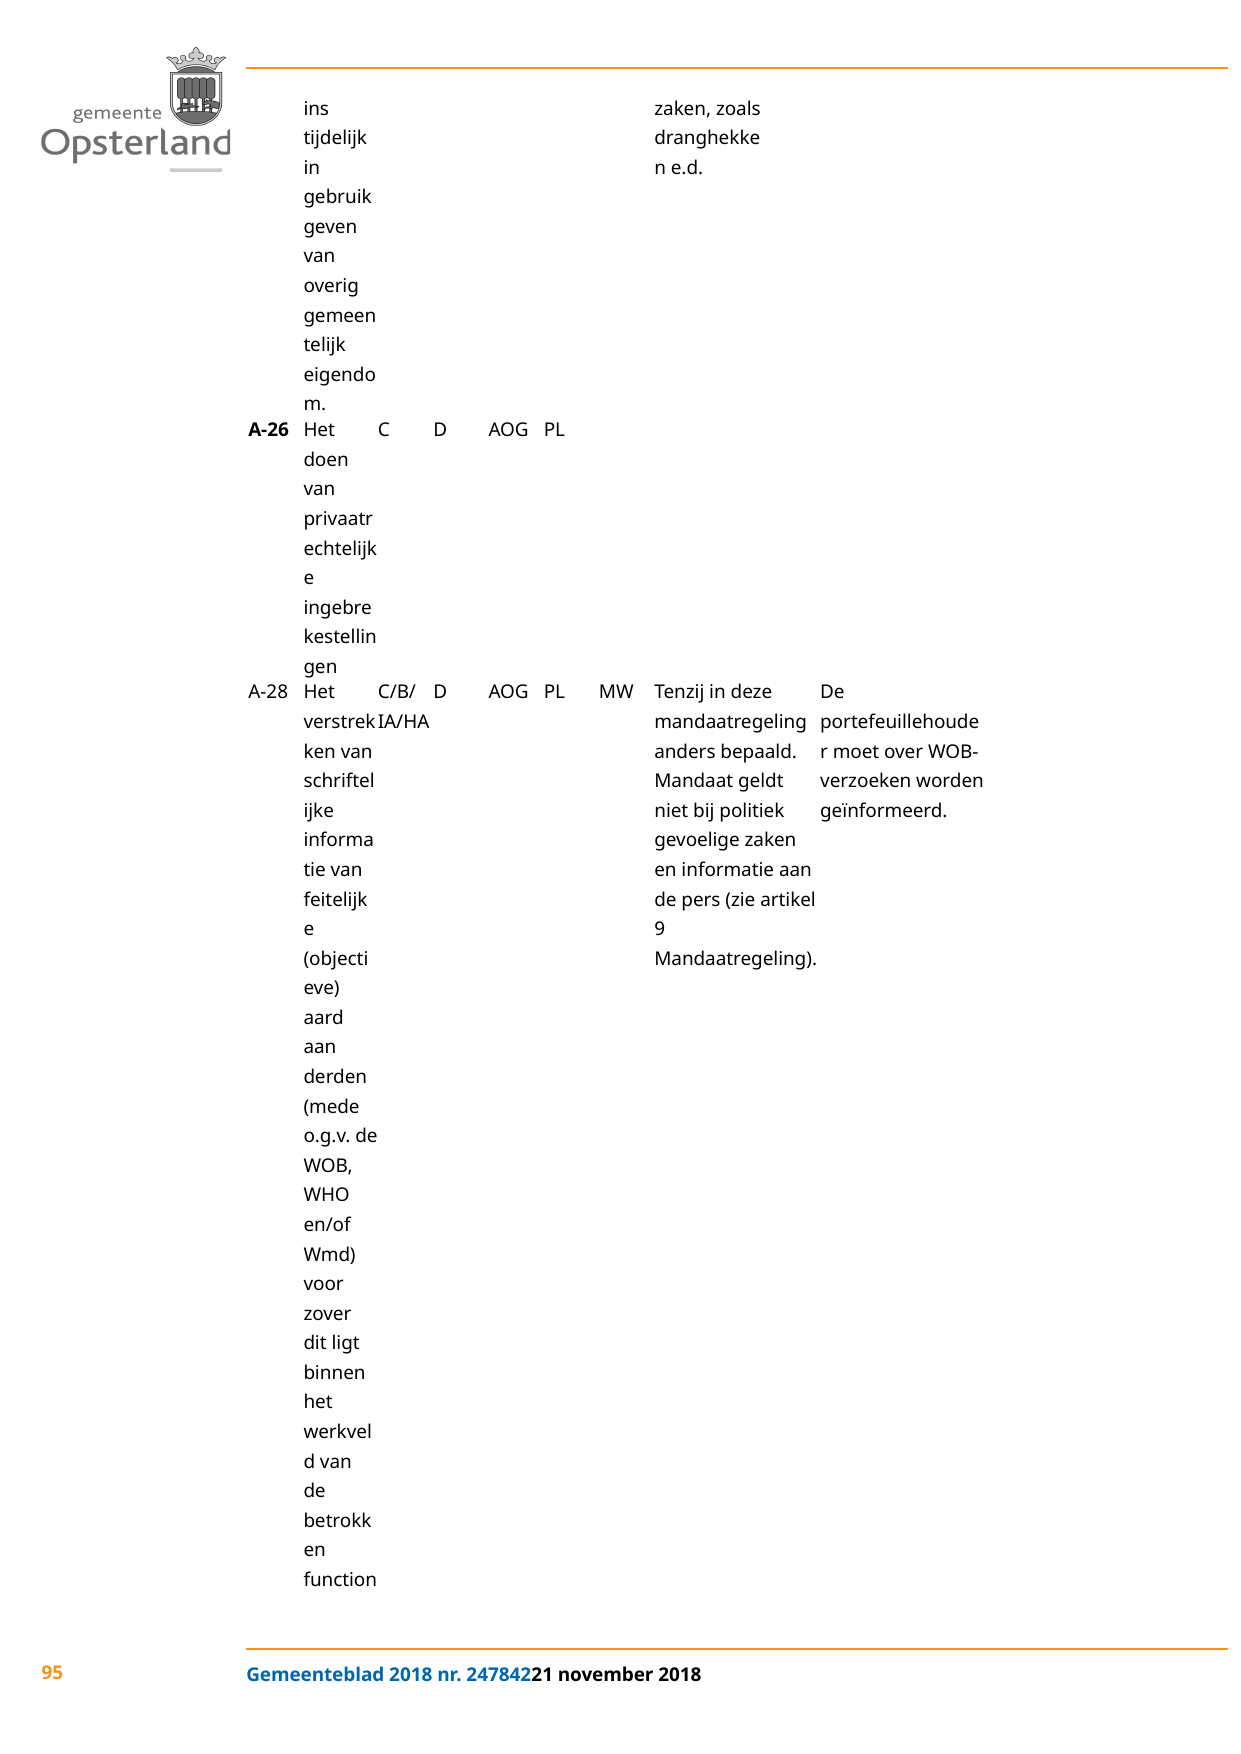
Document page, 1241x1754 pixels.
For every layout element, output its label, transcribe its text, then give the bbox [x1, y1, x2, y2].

table_cell Het verstrekken van schriftelijke informatie van feitelijke (objectieve) aard aan derden (mede o.g.v. de WOB, WHO en/of Wmd) voor zover dit ligt binnen het werkveld van de betrokken function [303, 679, 378, 1592]
table_cell zaken, zoals dranghekken e.d. [654, 95, 764, 416]
table_cell [544, 95, 599, 416]
table_cell D [433, 416, 488, 679]
table_cell [488, 95, 543, 416]
table_cell AOG [488, 679, 543, 1592]
table_cell [599, 95, 654, 416]
table_cell [765, 95, 986, 416]
table_cell Tenzij in deze mandaatregeling anders bepaald. Mandaat geldt niet bij politiek gevoelige zaken en informatie aan de pers (zie artikel 9 Mandaatregeling). [654, 679, 820, 1592]
table_cell [765, 416, 986, 679]
table_cell PL [544, 679, 599, 1592]
table_cell C [378, 416, 433, 679]
table_cell D [433, 679, 488, 1592]
table_cell [248, 95, 303, 416]
table_cell A-28 [248, 679, 303, 1592]
picture [41, 47, 231, 172]
table_cell A-26 [248, 416, 303, 679]
table_cell AOG [488, 416, 543, 679]
table_cell ins tijdelijk in gebruik geven van overig gemeentelijk eigendom. [303, 95, 378, 416]
table_cell [654, 416, 764, 679]
table_cell [433, 95, 488, 416]
table_cell C/B/ IA/HA [378, 679, 433, 1592]
table_cell [378, 95, 433, 416]
table_cell PL [544, 416, 599, 679]
table_cell [599, 416, 654, 679]
table_cell MW [599, 679, 654, 1592]
table_cell Het doen van privaatrechtelijke ingebrekestellingen [303, 416, 378, 679]
table_cell De portefeuillehouder moet over WOB-verzoeken worden geïnformeerd. [820, 679, 986, 1592]
